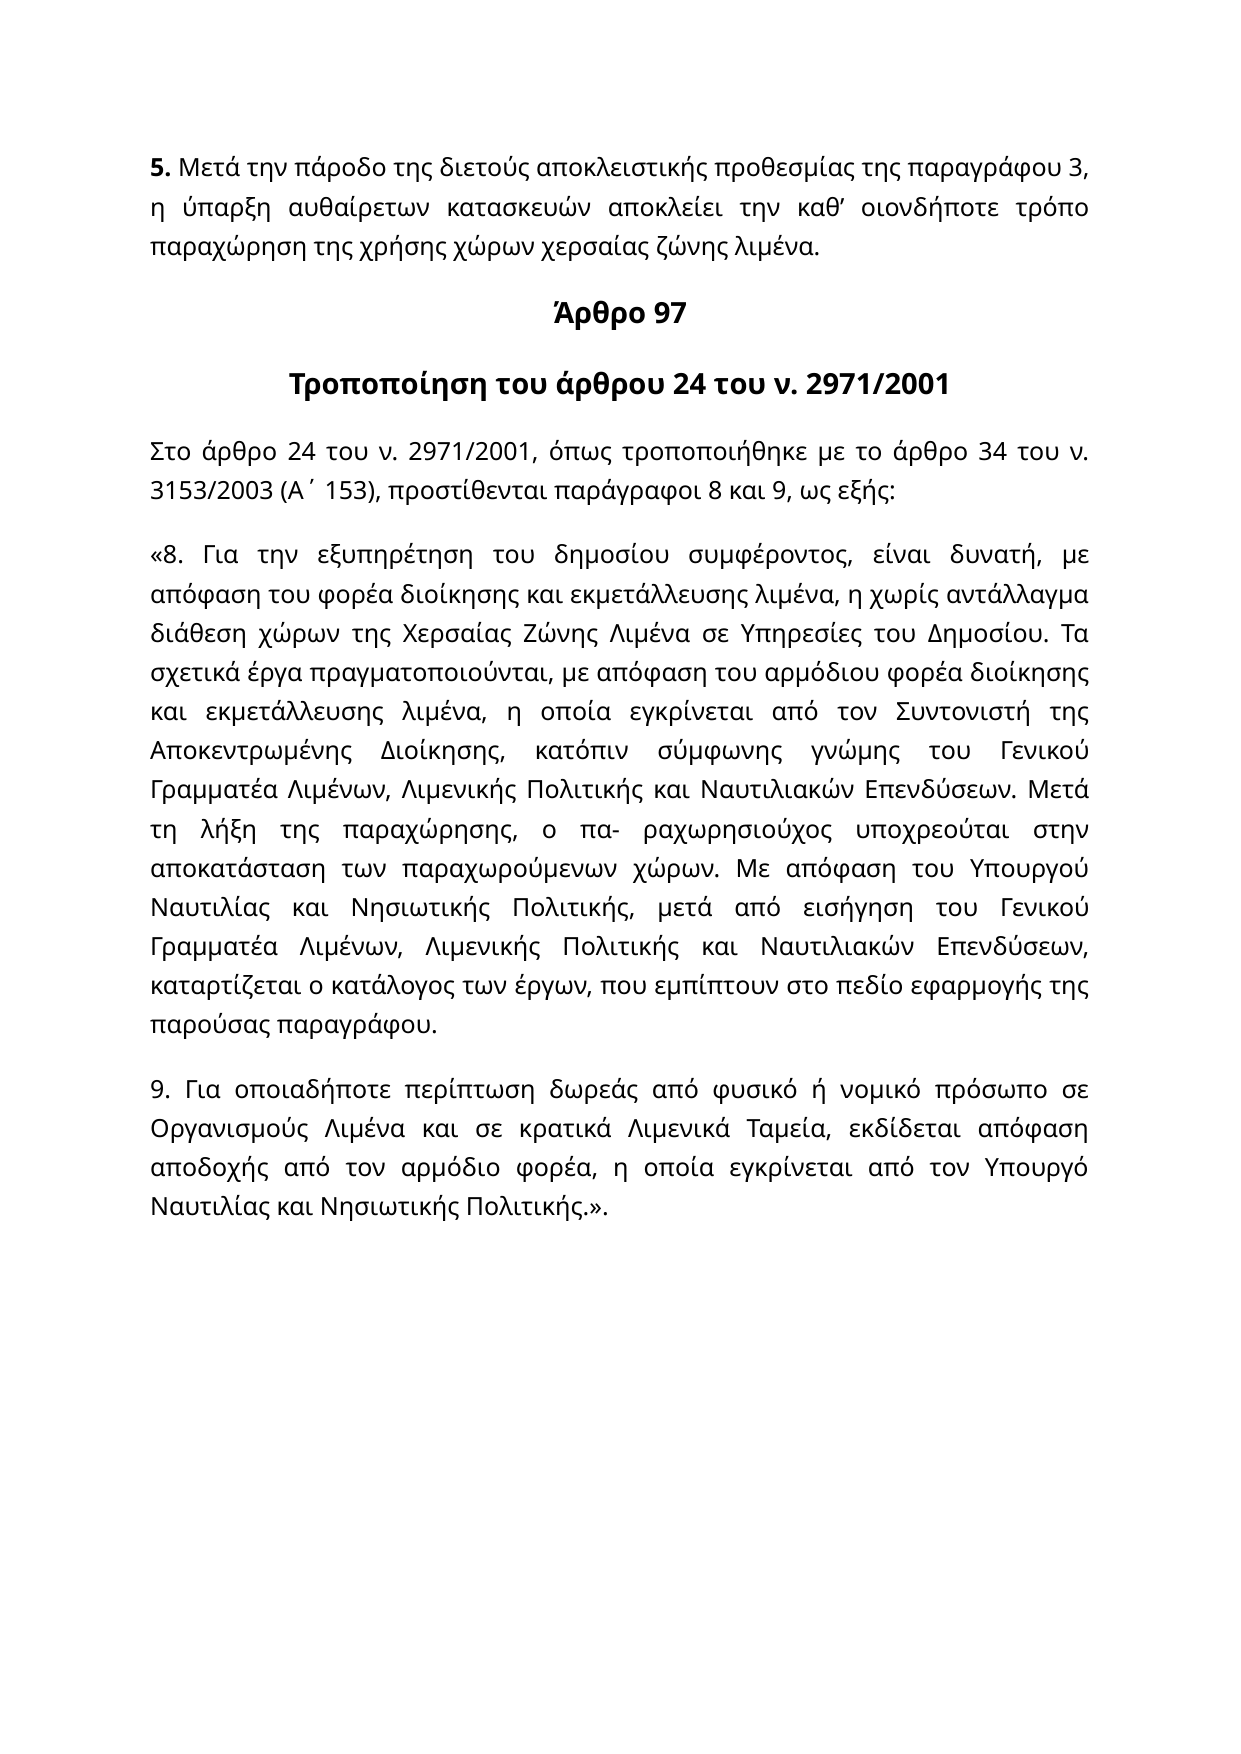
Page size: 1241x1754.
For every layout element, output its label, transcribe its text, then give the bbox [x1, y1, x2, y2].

subtitle Τροποποίηση του άρθρου 24 του ν. 2971/2001 [150, 363, 1090, 403]
subtitle Άρθρο 97 [150, 292, 1090, 332]
text Στο άρθρο 24 του ν. 2971/2001, όπως τροποποιήθηκε με το άρθρο 34 του ν. 3153/2003 (Α΄ 153), προστίθενται παράγραφοι 8 και 9, ως εξής: [150, 434, 1090, 507]
text «8. Για την εξυπηρέτηση του δημοσίου συμφέροντος, είναι δυνατή, με απόφαση του φορέα διοίκησης και εκμετάλλευσης λιμένα, η χωρίς αντάλλαγμα διάθεση χώρων της Χερσαίας Ζώνης Λιμένα σε Υπηρεσίες του Δημοσίου. Τα σχετικά έργα πραγματοποιούνται, με απόφαση του αρμόδιου φορέα διοίκησης και εκμετάλλευσης λιμένα, η οποία εγκρίνεται από τον Συντονιστή της Αποκεντρωμένης Διοίκησης, κατόπιν σύμφωνης γνώμης του Γενικού Γραμματέα Λιμένων, Λιμενικής Πολιτικής και Ναυτιλιακών Επενδύσεων. Μετά τη λήξη της παραχώρησης, ο πα- ραχωρησιούχος υποχρεούται στην αποκατάσταση των παραχωρούμενων χώρων. Με απόφαση του Υπουργού Ναυτιλίας και Νησιωτικής Πολιτικής, μετά από εισήγηση του Γενικού Γραμματέα Λιμένων, Λιμενικής Πολιτικής και Ναυτιλιακών Επενδύσεων, καταρτίζεται ο κατάλογος των έργων, που εμπίπτουν στο πεδίο εφαρμογής της παρούσας παραγράφου. [150, 537, 1090, 1041]
text 5. Μετά την πάροδο της διετούς αποκλειστικής προθεσμίας της παραγράφου 3, η ύπαρξη αυθαίρετων κατασκευών αποκλείει την καθ’ οιονδήποτε τρόπο παραχώρηση της χρήσης χώρων χερσαίας ζώνης λιμένα. [150, 150, 1090, 262]
text 9. Για οποιαδήποτε περίπτωση δωρεάς από φυσικό ή νομικό πρόσωπο σε Οργανισμούς Λιμένα και σε κρατικά Λιμενικά Ταμεία, εκδίδεται απόφαση αποδοχής από τον αρμόδιο φορέα, η οποία εγκρίνεται από τον Υπουργό Ναυτιλίας και Νησιωτικής Πολιτικής.». [150, 1071, 1090, 1223]
